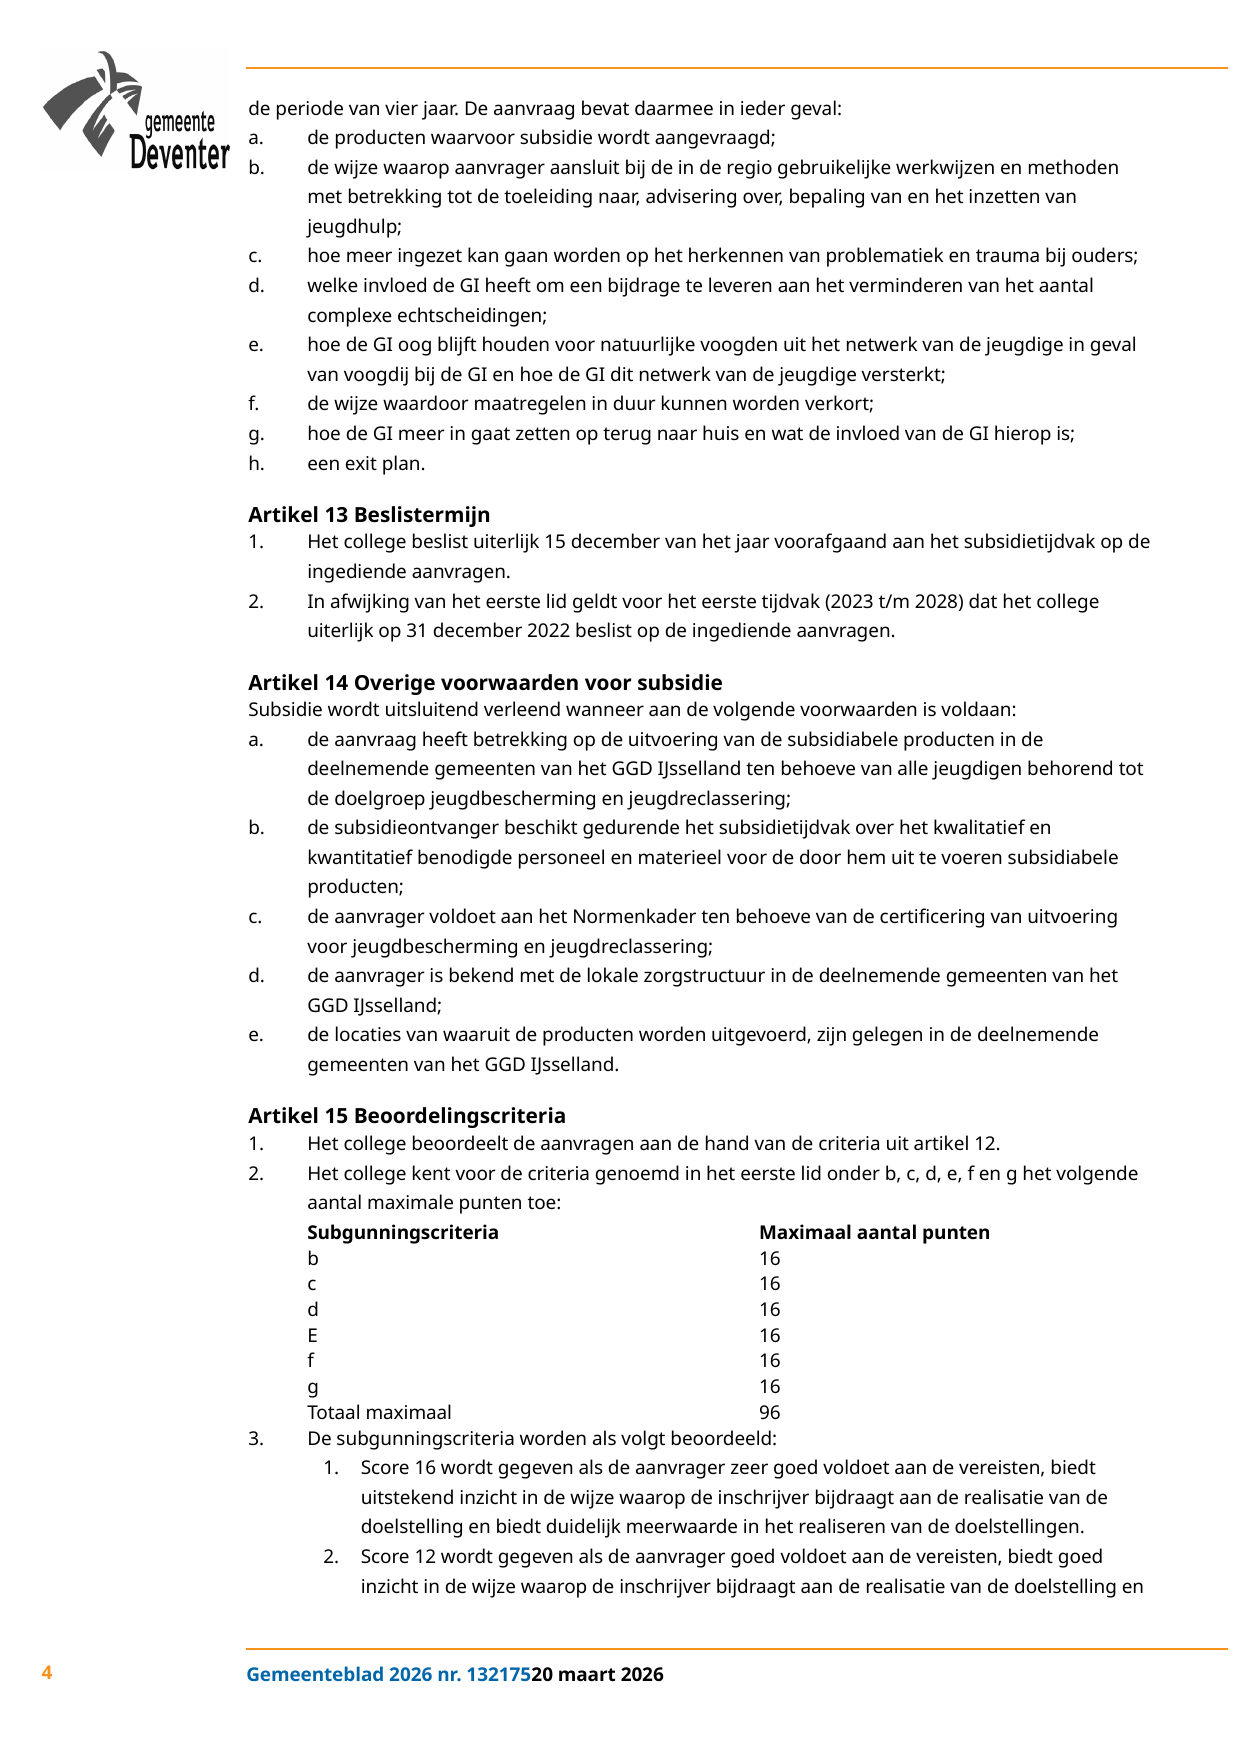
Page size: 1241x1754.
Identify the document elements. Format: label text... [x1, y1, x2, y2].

picture [41, 47, 231, 172]
table_cell E [307, 1322, 759, 1348]
list de wijze waardoor maatregelen in duur kunnen worden verkort; [248, 391, 1152, 416]
table_cell f [307, 1348, 759, 1373]
table_cell c [307, 1270, 759, 1296]
list de aanvrager is bekend met de lokale zorgstructuur in de deelnemende gemeenten van het GGD IJsselland; [248, 962, 1152, 1018]
list de producten waarvoor subsidie wordt aangevraagd; [248, 124, 1152, 150]
list Het college beoordeelt de aanvragen aan de hand van de criteria uit artikel 12. [248, 1130, 1152, 1156]
list de aanvrager voldoet aan het Normenkader ten behoeve van de certificering van uitvoering voor jeugdbescherming en jeugdreclassering; [248, 903, 1152, 959]
list de aanvraag heeft betrekking op de uitvoering van de subsidiabele producten in de deelnemende gemeenten van het GGD IJsselland ten behoeve van alle jeugdigen behorend tot de doelgroep jeugdbescherming en jeugdreclassering; [248, 726, 1152, 811]
table_cell b [307, 1245, 759, 1270]
table_cell d [307, 1296, 759, 1322]
table_cell 16 [759, 1270, 1211, 1296]
list hoe meer ingezet kan gaan worden op het herkennen van problematiek en trauma bij ouders; [248, 243, 1152, 268]
text Artikel 13 Beslistermijn [248, 500, 1152, 529]
list In afwijking van het eerste lid geldt voor het eerste tijdvak (2023 t/m 2028) dat het college uiterlijk op 31 december 2022 beslist op de ingediende aanvragen. [248, 588, 1152, 643]
list hoe de GI oog blijft houden voor natuurlijke voogden uit het netwerk van de jeugdige in geval van voogdij bij de GI en hoe de GI dit netwerk van de jeugdige versterkt; [248, 331, 1152, 387]
table_cell 16 [759, 1322, 1211, 1348]
list de locaties van waaruit de producten worden uitgevoerd, zijn gelegen in de deelnemende gemeenten van het GGD IJsselland. [248, 1022, 1152, 1077]
list Het college beslist uiterlijk 15 december van het jaar voorafgaand aan het subsidietijdvak op de ingediende aanvragen. [248, 529, 1152, 584]
list welke invloed de GI heeft om een bijdrage te leveren aan het verminderen van het aantal complexe echtscheidingen; [248, 272, 1152, 328]
table_header Maximaal aantal punten [759, 1219, 1211, 1245]
list De subgunningscriteria worden als volgt beoordeeld: [248, 1425, 1152, 1451]
table_cell 16 [759, 1348, 1211, 1373]
table_cell 96 [759, 1399, 1211, 1425]
table_cell g [307, 1373, 759, 1399]
text Subsidie wordt uitsluitend verleend wanneer aan de volgende voorwaarden is voldaan: [248, 696, 1152, 722]
table_cell 16 [759, 1296, 1211, 1322]
list Score 12 wordt gegeven als de aanvrager goed voldoet aan de vereisten, biedt goed inzicht in de wijze waarop de inschrijver bijdraagt aan de realisatie van de doelstelling en [323, 1543, 1152, 1598]
table_cell 16 [759, 1245, 1211, 1270]
text Artikel 15 Beoordelingscriteria [248, 1102, 1152, 1130]
table_cell 16 [759, 1373, 1211, 1399]
text de periode van vier jaar. De aanvraag bevat daarmee in ieder geval: [248, 95, 1152, 121]
list Het college kent voor de criteria genoemd in het eerste lid onder b, c, d, e, f en g het volgende aantal maximale punten toe: [248, 1160, 1152, 1215]
text Artikel 14 Overige voorwaarden voor subsidie [248, 668, 1152, 696]
table_header Subgunningscriteria [307, 1219, 759, 1245]
list de wijze waarop aanvrager aansluit bij de in de regio gebruikelijke werkwijzen en methoden met betrekking tot de toeleiding naar, advisering over, bepaling van en het inzetten van jeugdhulp; [248, 154, 1152, 239]
list Score 16 wordt gegeven als de aanvrager zeer goed voldoet aan de vereisten, biedt uitstekend inzicht in de wijze waarop de inschrijver bijdraagt aan de realisatie van de doelstelling en biedt duidelijk meerwaarde in het realiseren van de doelstellingen. [323, 1454, 1152, 1539]
table_cell Totaal maximaal [307, 1399, 759, 1425]
list een exit plan. [248, 450, 1152, 476]
list hoe de GI meer in gaat zetten op terug naar huis en wat de invloed van de GI hierop is; [248, 420, 1152, 446]
list de subsidieontvanger beschikt gedurende het subsidietijdvak over het kwalitatief en kwantitatief benodigde personeel en materieel voor de door hem uit te voeren subsidiabele producten; [248, 814, 1152, 899]
